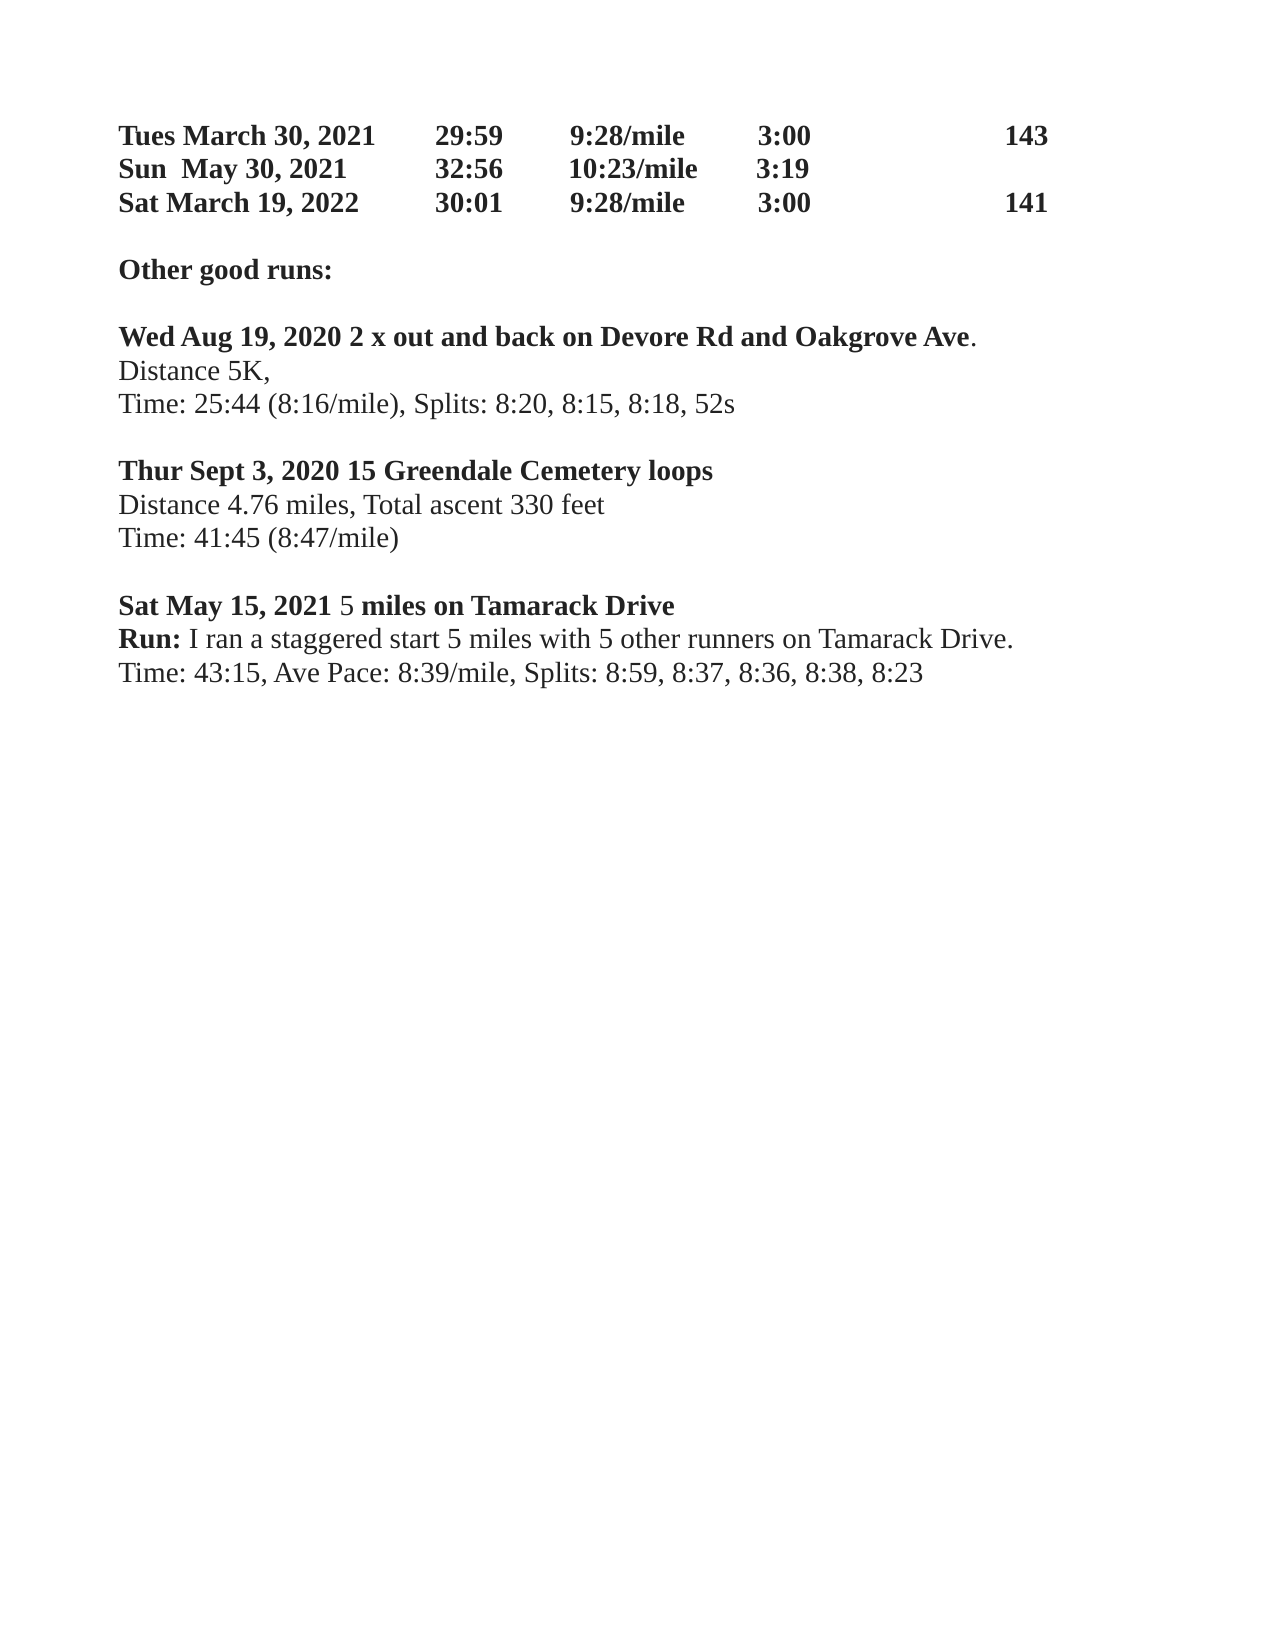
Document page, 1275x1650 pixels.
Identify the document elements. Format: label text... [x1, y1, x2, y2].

text Other good runs: [118, 252, 1161, 286]
text Thur Sept 3, 2020 15 Greendale Cemetery loops [118, 453, 1161, 487]
text Time: 25:44 (8:16/mile), Splits: 8:20, 8:15, 8:18, 52s [118, 386, 1161, 420]
text Time: 41:45 (8:47/mile) [118, 521, 1161, 554]
text Time: 43:15, Ave Pace: 8:39/mile, Splits: 8:59, 8:37, 8:36, 8:38, 8:23 [118, 655, 1161, 688]
text Run: I ran a staggered start 5 miles with 5 other runners on Tamarack Drive. [118, 621, 1161, 655]
text Distance 5K, [118, 353, 1161, 386]
text Distance 4.76 miles, Total ascent 330 feet [118, 487, 1161, 521]
text Wed Aug 19, 2020 2 x out and back on Devore Rd and Oakgrove Ave. [118, 319, 1161, 353]
text Sun May 30, 2021 32:56 10:23/mile 3:19 [118, 152, 1161, 185]
text Sat March 19, 2022 30:01 9:28/mile 3:00 141 [118, 185, 1161, 219]
text Sat May 15, 2021 5 miles on Tamarack Drive [118, 588, 1161, 621]
text Tues March 30, 2021 29:59 9:28/mile 3:00 143 [118, 118, 1161, 152]
